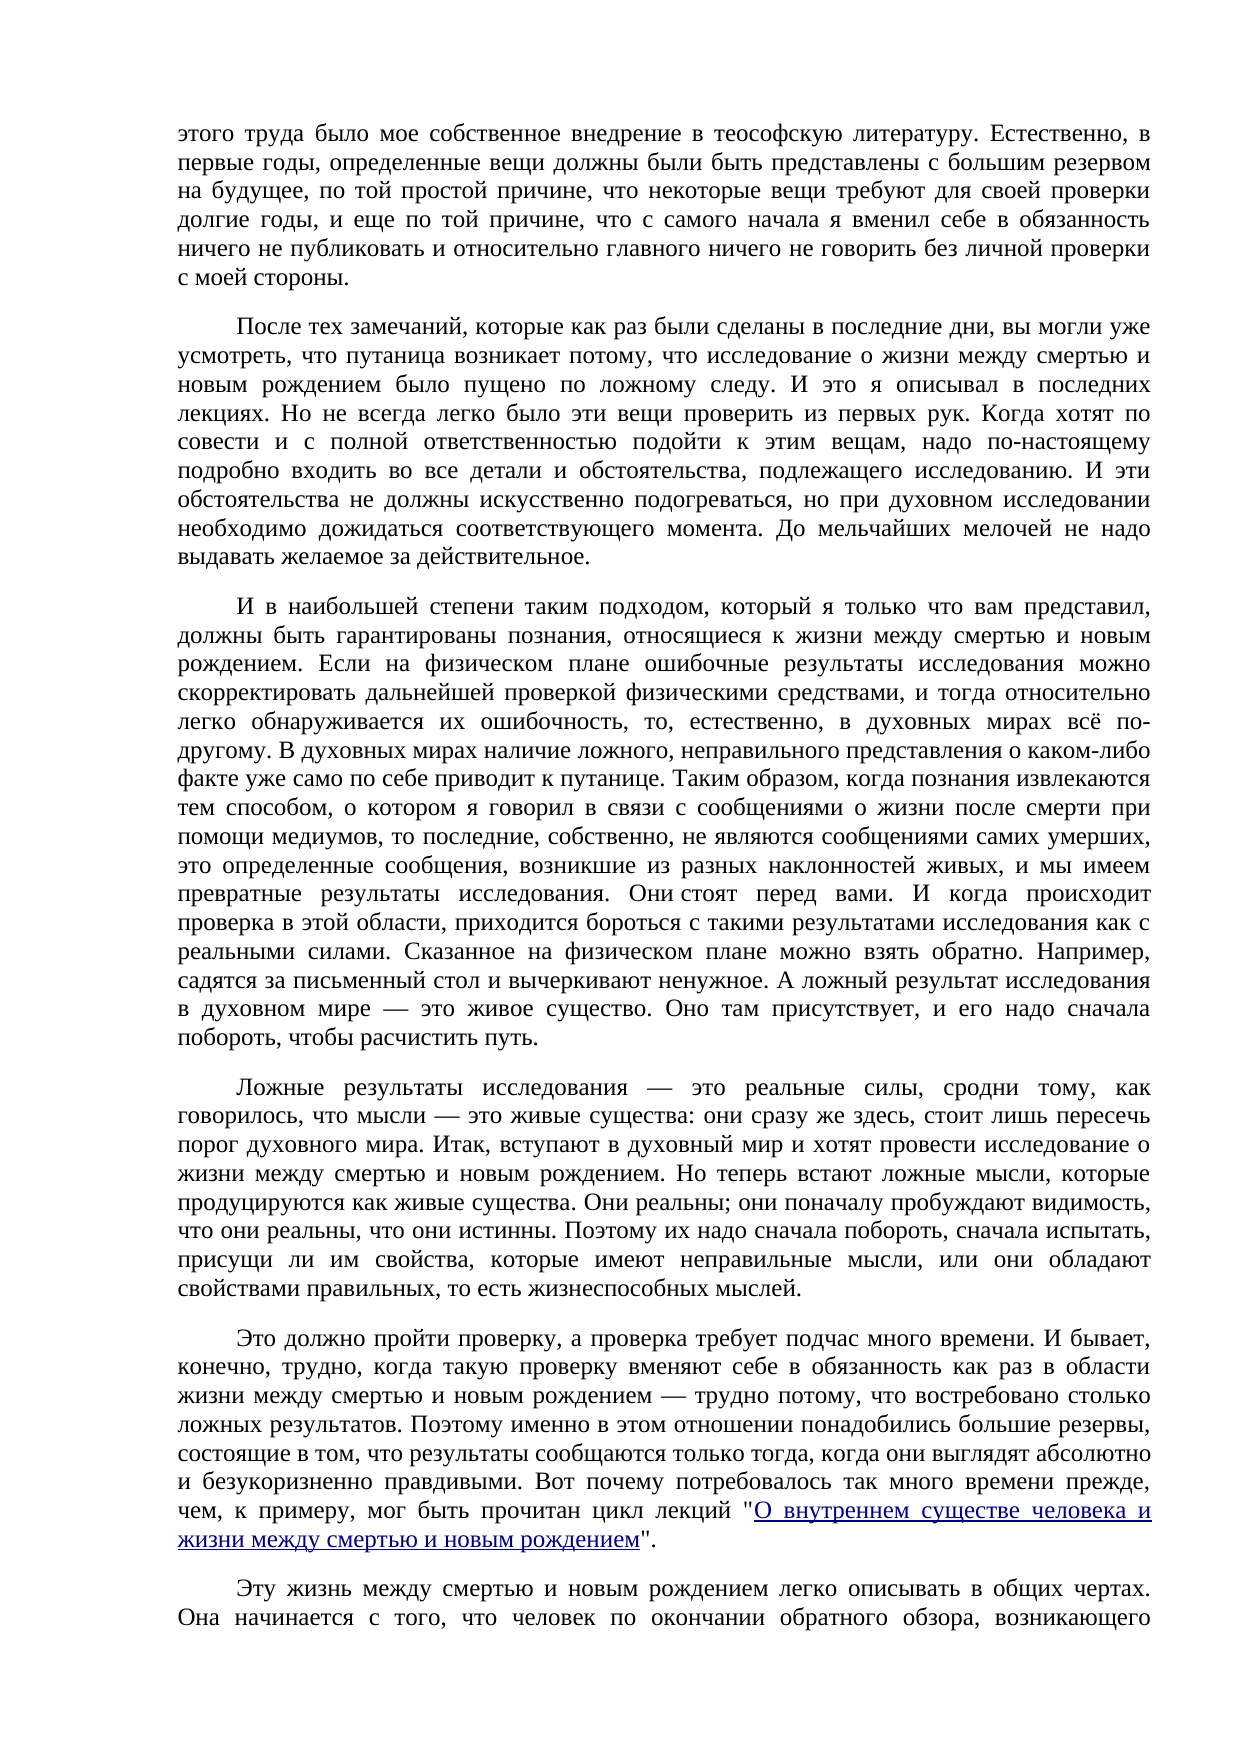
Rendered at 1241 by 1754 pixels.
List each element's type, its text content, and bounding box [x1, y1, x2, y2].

text После тех замечаний, которые как раз были сделаны в последние дни, вы могли уже усмотреть, что путаница возникает потому, что исследование о жизни между смертью и новым рождением было пущено по ложному следу. И это я описывал в последних лекциях. Но не всегда легко было эти вещи проверить из первых рук. Когда хотят по совести и с полной ответственностью подойти к этим вещам, надо по-настоящему подробно входить во все детали и обстоятельства, подлежащего исследованию. И эти обстоятельства не должны искусственно подогреваться, но при духовном исследовании необходимо дожидаться соответствующего момента. До мельчайших мелочей не надо выдавать желаемое за действительное. [177, 311, 1152, 570]
text Ложные результаты исследования — это реальные силы, сродни тому, как говорилось, что мысли — это живые существа: они сразу же здесь, стоит лишь пересечь порог духовного мира. Итак, вступают в духовный мир и хотят провести исследование о жизни между смертью и новым рождением. Но теперь встают ложные мысли, которые продуцируются как живые существа. Они реальны; они поначалу пробуждают видимость, что они реальны, что они истинны. Поэтому их надо сначала побороть, сначала испытать, присущи ли им свойства, которые имеют неправильные мысли, или они обладают свойствами правильных, то есть жизнеспособных мыслей. [177, 1072, 1152, 1302]
text этого труда было мое собственное внедрение в теософскую литературу. Естественно, в первые годы, определенные вещи должны были быть представлены с большим резервом на будущее, по той простой причине, что некоторые вещи требуют для своей проверки долгие годы, и еще по той причине, что с самого начала я вменил себе в обязанность ничего не публиковать и относительно главного ничего не говорить без личной проверки с моей стороны. [177, 118, 1152, 291]
text Это должно пройти проверку, а проверка требует подчас много времени. И бывает, конечно, трудно, когда такую проверку вменяют себе в обязанность как раз в области жизни между смертью и новым рождением — трудно потому, что востребовано столько ложных результатов. Поэтому именно в этом отношении понадобились большие резервы, состоящие в том, что результаты сообщаются только тогда, когда они выглядят абсолютно и безукоризненно правдивыми. Вот почему потребовалось так много времени прежде, чем, к примеру, мог быть прочитан цикл лекций "О внутреннем существе человека и жизни между смертью и новым рождением". [177, 1323, 1152, 1553]
text И в наибольшей степени таким подходом, который я только что вам представил, должны быть гарантированы познания, относящиеся к жизни между смертью и новым рождением. Если на физическом плане ошибочные результаты исследования можно скорректировать дальнейшей проверкой физическими средствами, и тогда относительно легко обнаруживается их ошибочность, то, естественно, в духовных мирах всё по-другому. В духовных мирах наличие ложного, неправильного представления о каком-либо факте уже само по себе приводит к путанице. Таким образом, когда познания извлекаются тем способом, о котором я говорил в связи с сообщениями о жизни после смерти при помощи медиумов, то последние, собственно, не являются сообщениями самих умерших, это определенные сообщения, возникшие из разных наклонностей живых, и мы имеем превратные результаты исследования. Они стоят перед вами. И когда происходит проверка в этой области, приходится бороться с такими результатами исследования как с реальными силами. Сказанное на физическом плане можно взять обратно. Например, садятся за письменный стол и вычеркивают ненужное. А ложный результат исследования в духовном мире — это живое существо. Оно там присутствует, и его надо сначала побороть, чтобы расчистить путь. [177, 591, 1152, 1051]
text Эту жизнь между смертью и новым рождением легко описывать в общих чертах. Она начинается с того, что человек по окончании обратного обзора, возникающего [177, 1573, 1152, 1631]
